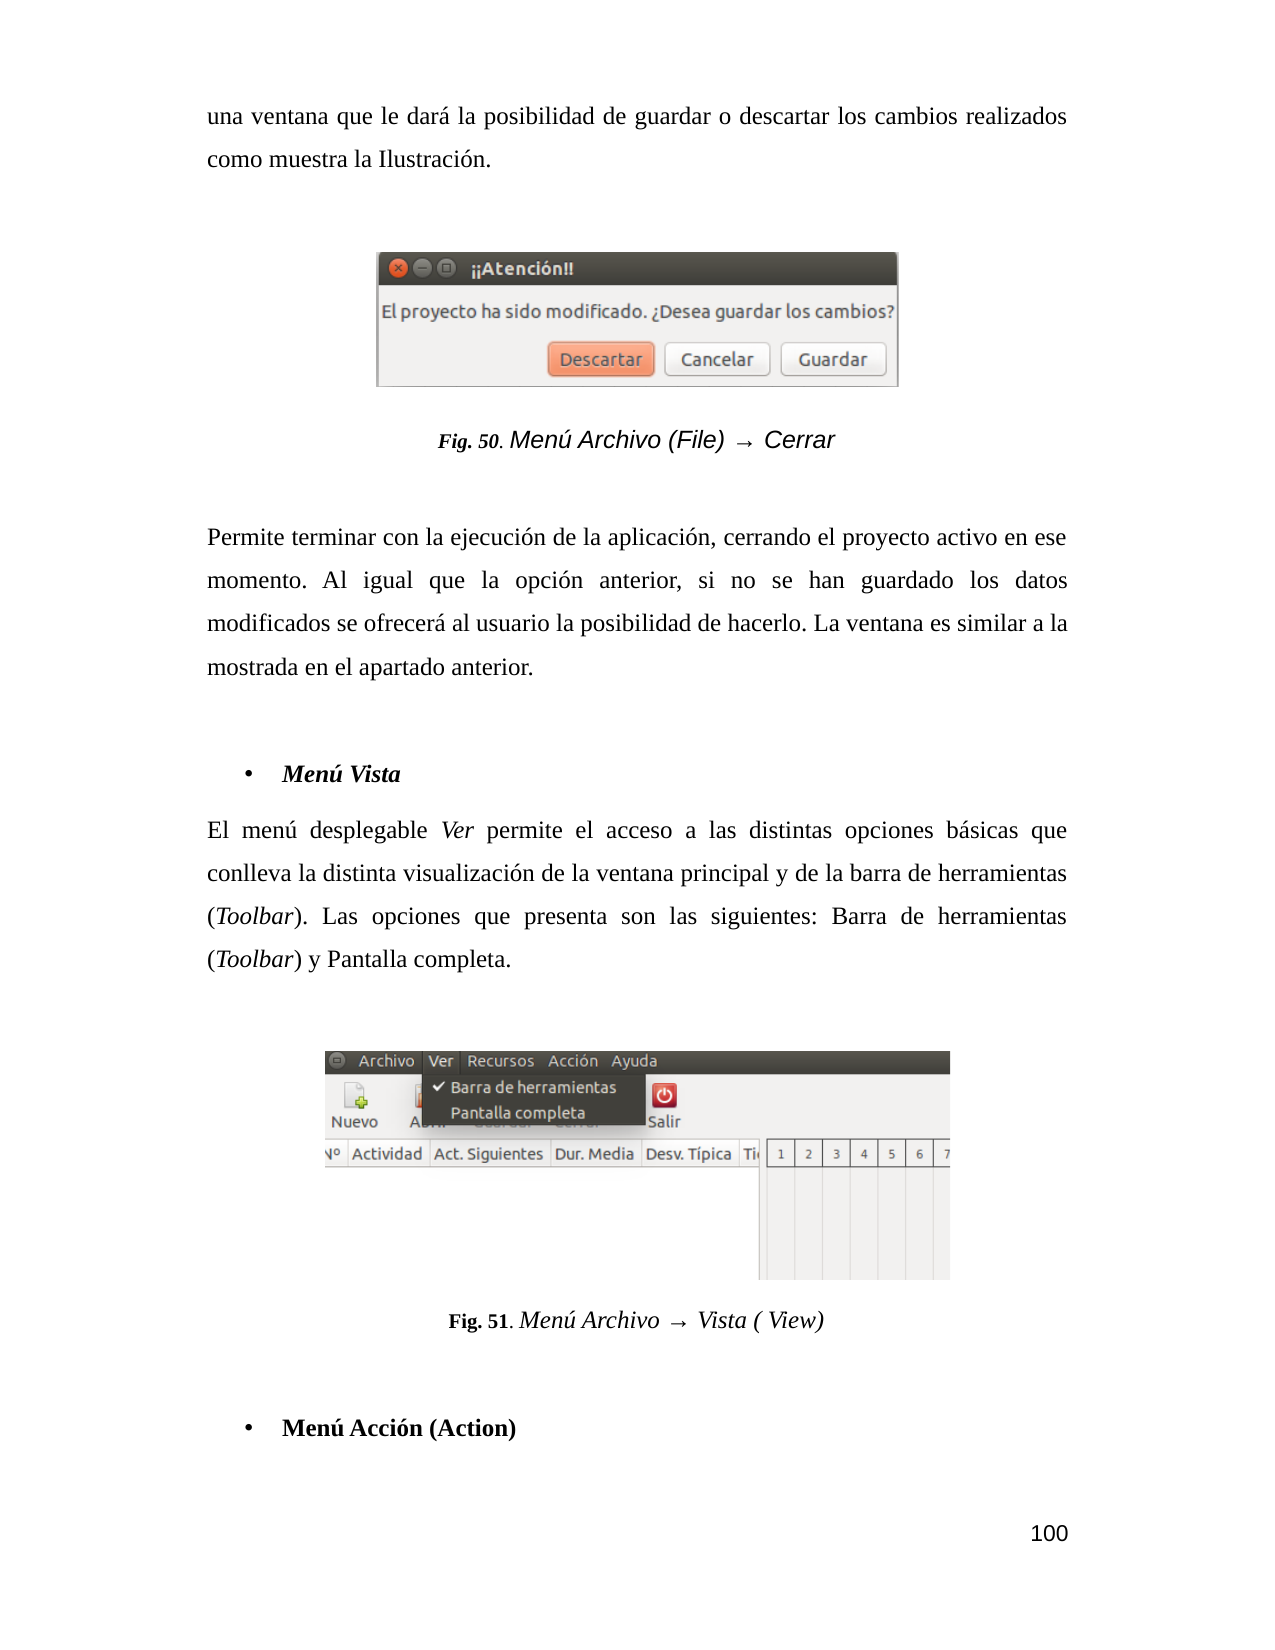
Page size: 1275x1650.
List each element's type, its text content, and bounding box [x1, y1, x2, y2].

text Fig. 50. Menú Archivo (File) → Cerrar [207, 425, 1068, 453]
text Fig. 51. Menú Archivo → Vista ( View) [207, 1305, 1068, 1334]
list Menú Acción (Action) [244, 1413, 1068, 1441]
text Permite terminar con la ejecución de la aplicación, cerrando el proyecto activo en ese momento. Al igual que la opción anterior, si no se han guardado los datos modificados se ofrecerá al usuario la posibilidad de hacerlo. La ventana es similar a la mostrada en el apartado anterior. [207, 522, 1068, 680]
text una ventana que le dará la posibilidad de guardar o descartar los cambios realizados como muestra la Ilustración. [207, 101, 1068, 173]
list Menú Vista [244, 759, 1068, 788]
text El menú desplegable Ver permite el acceso a las distintas opciones básicas que conlleva la distinta visualización de la ventana principal y de la barra de herramientas (Toolbar). Las opciones que presenta son las siguientes: Barra de herramientas (Toolbar) y Pantalla completa. [207, 815, 1068, 973]
